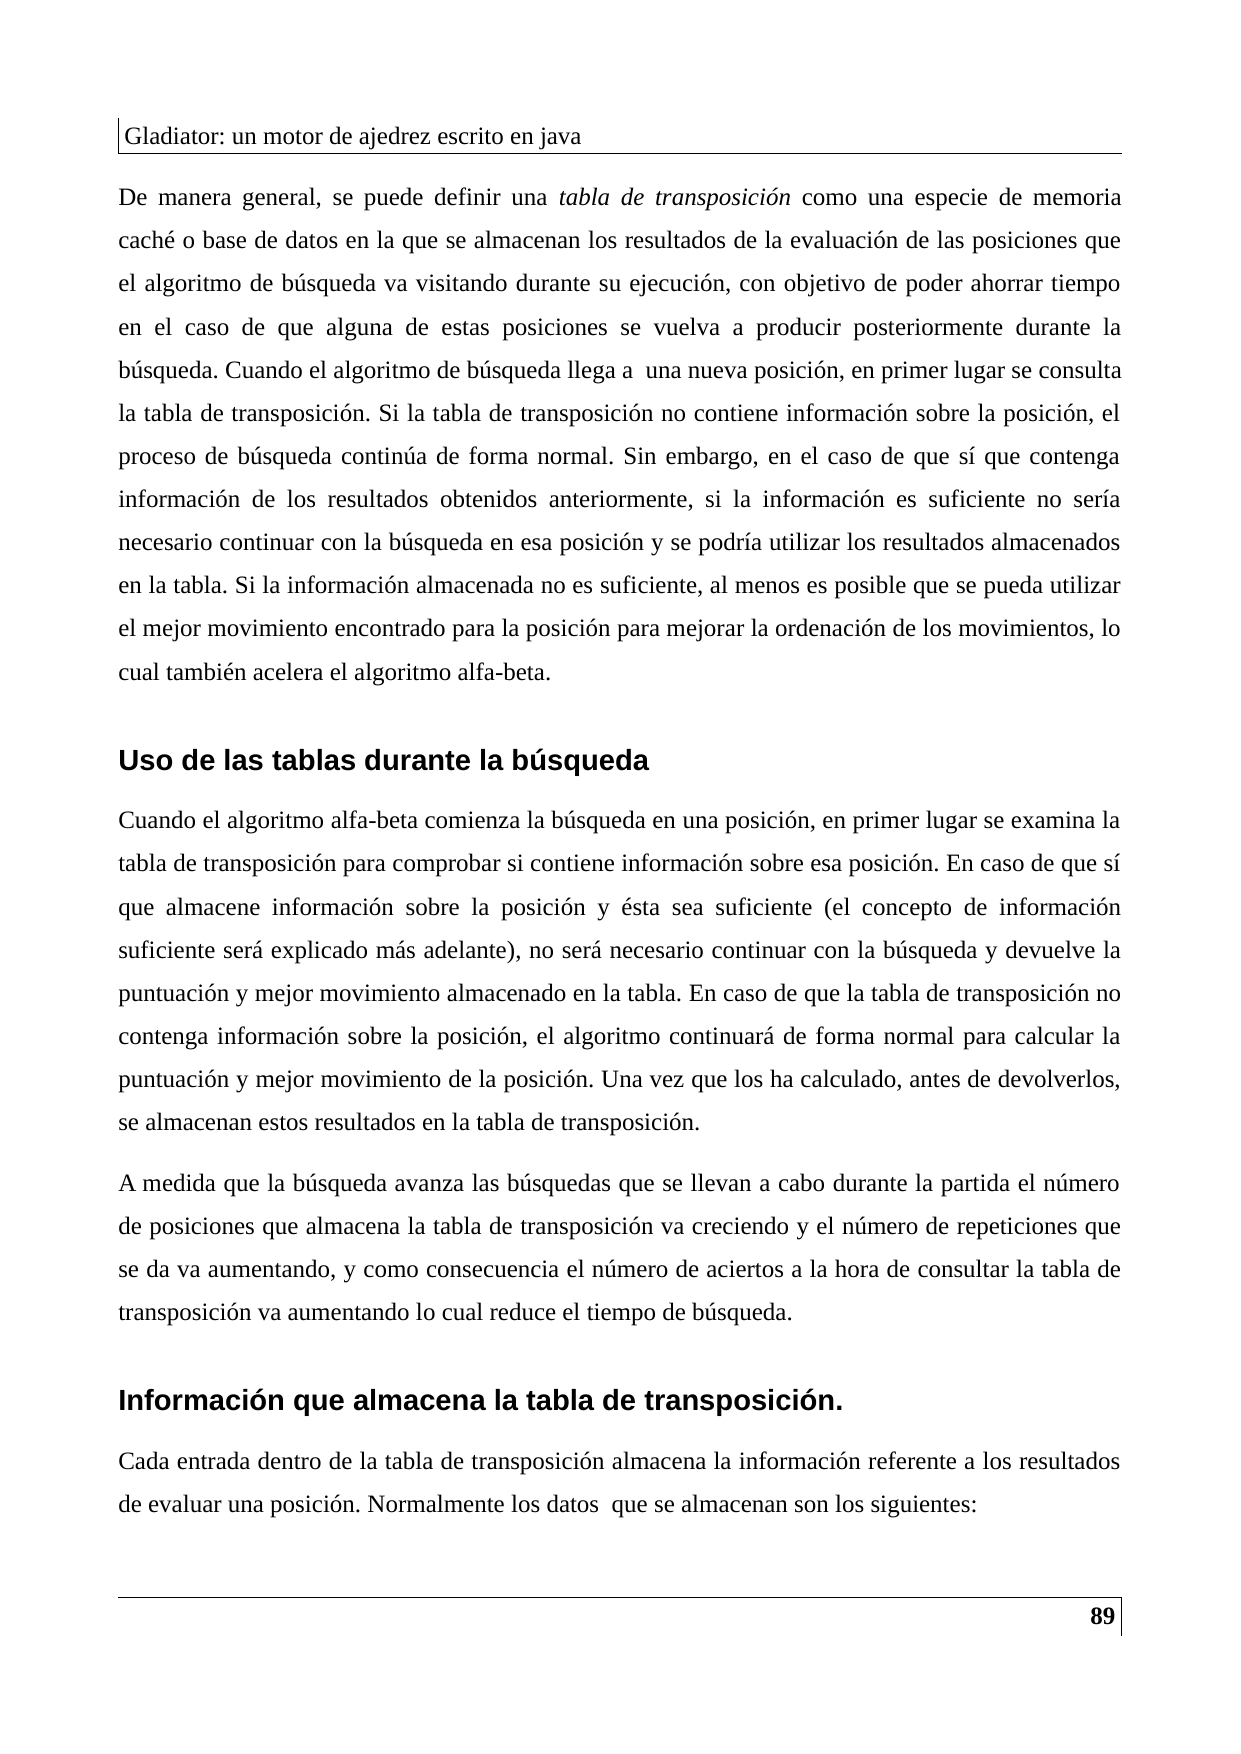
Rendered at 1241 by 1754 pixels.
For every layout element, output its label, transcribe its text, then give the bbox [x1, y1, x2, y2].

text Cuando el algoritmo alfa-beta comienza la búsqueda en una posición, en primer lugar se examina la tabla de transposición para comprobar si contiene información sobre esa posición. En caso de que sí que almacene información sobre la posición y ésta sea suficiente (el concepto de información suficiente será explicado más adelante), no será necesario continuar con la búsqueda y devuelve la puntuación y mejor movimiento almacenado en la tabla. En caso de que la tabla de transposición no contenga información sobre la posición, el algoritmo continuará de forma normal para calcular la puntuación y mejor movimiento de la posición. Una vez que los ha calculado, antes de devolverlos, se almacenan estos resultados en la tabla de transposición. [118, 805, 1122, 1136]
text Cada entrada dentro de la tabla de transposición almacena la información referente a los resultados de evaluar una posición. Normalmente los datos que se almacenan son los siguientes: [118, 1446, 1122, 1518]
text De manera general, se puede definir una tabla de transposición como una especie de memoria caché o base de datos en la que se almacenan los resultados de la evaluación de las posiciones que el algoritmo de búsqueda va visitando durante su ejecución, con objetivo de poder ahorrar tiempo en el caso de que alguna de estas posiciones se vuelva a producir posteriormente durante la búsqueda. Cuando el algoritmo de búsqueda llega a una nueva posición, en primer lugar se consulta la tabla de transposición. Si la tabla de transposición no contiene información sobre la posición, el proceso de búsqueda continúa de forma normal. Sin embargo, en el caso de que sí que contenga información de los resultados obtenidos anteriormente, si la información es suficiente no sería necesario continuar con la búsqueda en esa posición y se podría utilizar los resultados almacenados en la tabla. Si la información almacenada no es suficiente, al menos es posible que se pueda utilizar el mejor movimiento encontrado para la posición para mejorar la ordenación de los movimientos, lo cual también acelera el algoritmo alfa-beta. [118, 182, 1122, 685]
subtitle Uso de las tablas durante la búsqueda [118, 742, 1122, 776]
subtitle Información que almacena la tabla de transposición. [118, 1383, 1122, 1417]
text A medida que la búsqueda avanza las búsquedas que se llevan a cabo durante la partida el número de posiciones que almacena la tabla de transposición va creciendo y el número de repeticiones que se da va aumentando, y como consecuencia el número de aciertos a la hora de consultar la tabla de transposición va aumentando lo cual reduce el tiempo de búsqueda. [118, 1168, 1122, 1326]
